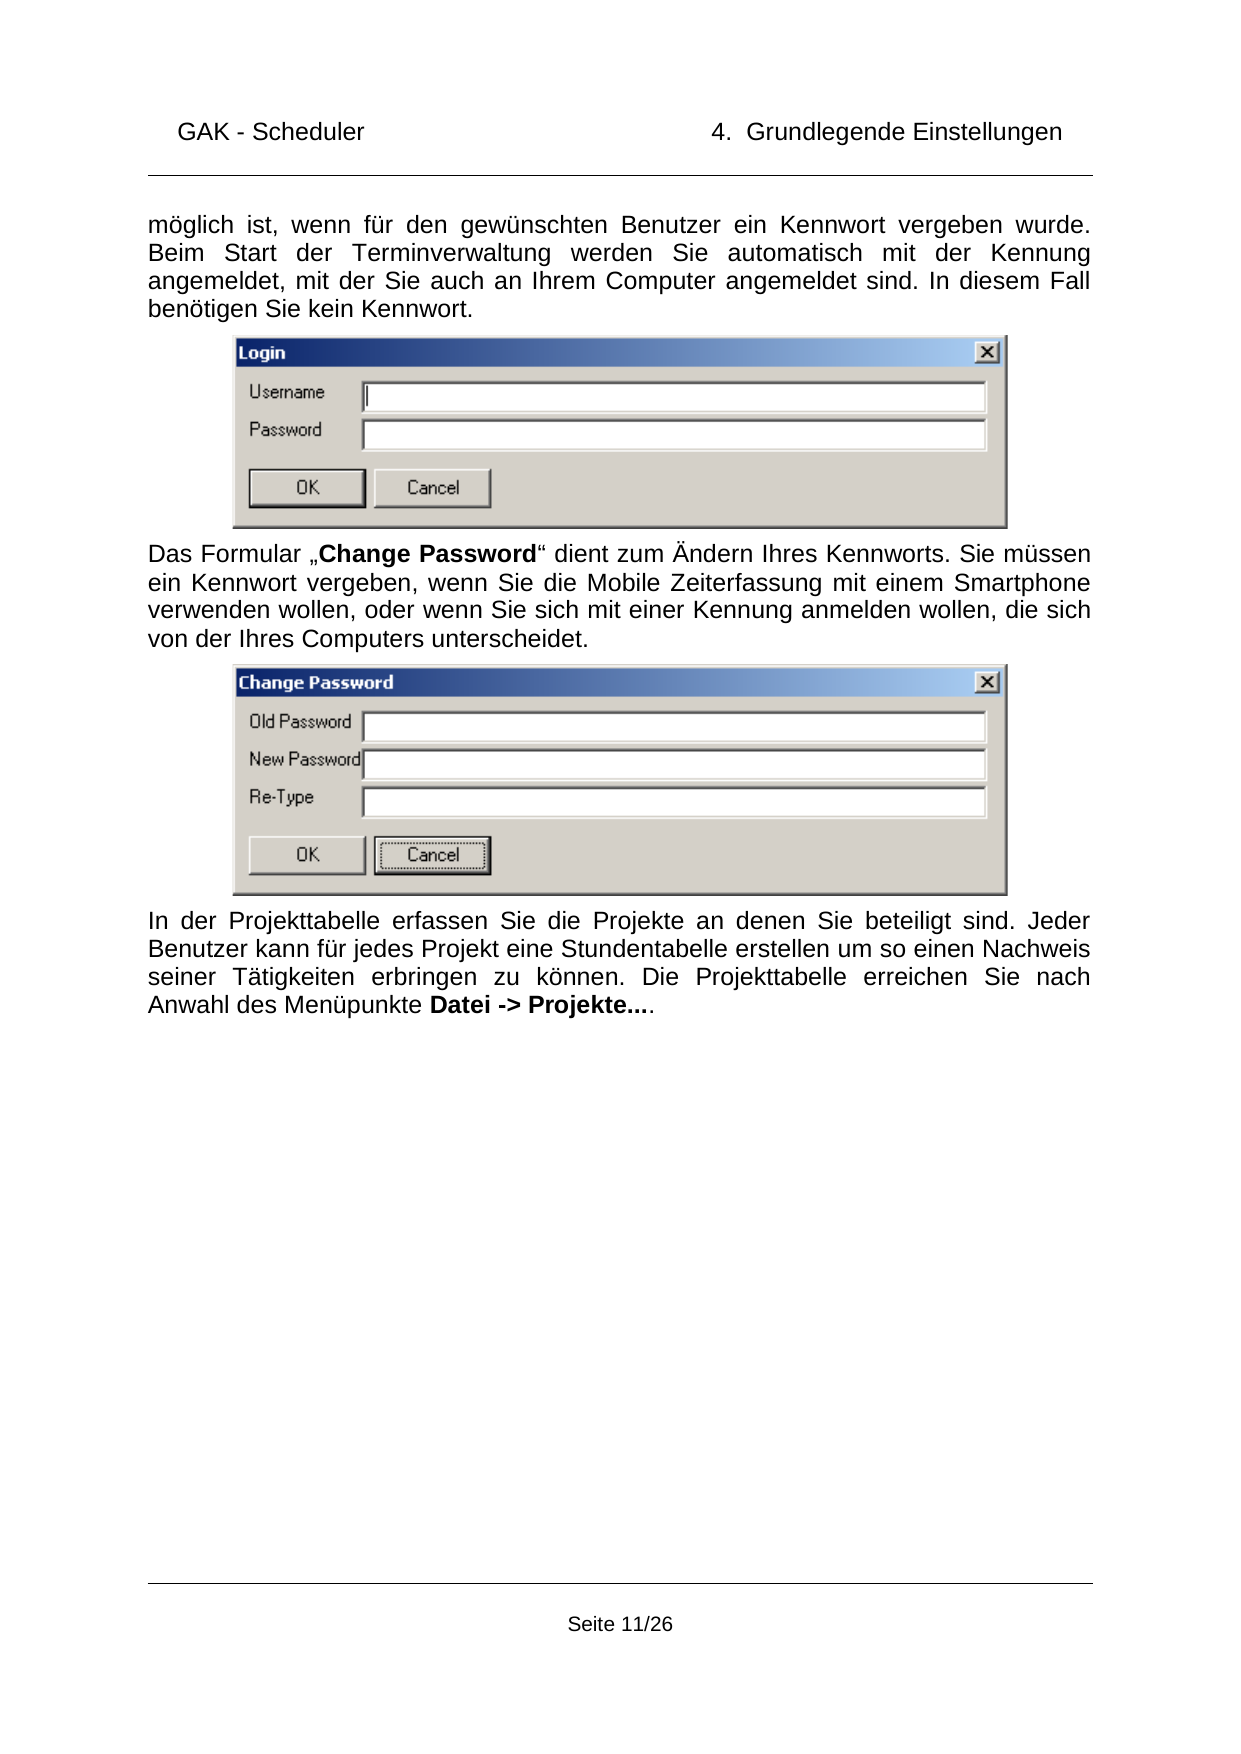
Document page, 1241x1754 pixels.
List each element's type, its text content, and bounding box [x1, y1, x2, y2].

picture [232, 664, 1008, 896]
text Das Formular „Change Password“ dient zum Ändern Ihres Kennworts. Sie müssen ein Kennwort vergeben, wenn Sie die Mobile Zeiterfassung mit einem Smartphone verwenden wollen, oder wenn Sie sich mit einer Kennung anmelden wollen, die sich von der Ihres Computers unterscheidet. [148, 540, 1093, 652]
text In der Projekttabelle erfassen Sie die Projekte an denen Sie beteiligt sind. Jeder Benutzer kann für jedes Projekt eine Stundentabelle erstellen um so einen Nachweis seiner Tätigkeiten erbringen zu können. Die Projekttabelle erreichen Sie nach Anwahl des Menüpunkte Datei -> Projekte.... [148, 907, 1093, 1019]
text möglich ist, wenn für den gewünschten Benutzer ein Kennwort vergeben wurde. Beim Start der Terminverwaltung werden Sie automatisch mit der Kennung angemeldet, mit der Sie auch an Ihrem Computer angemeldet sind. In diesem Fall benötigen Sie kein Kennwort. [148, 211, 1093, 323]
picture [232, 335, 1008, 529]
